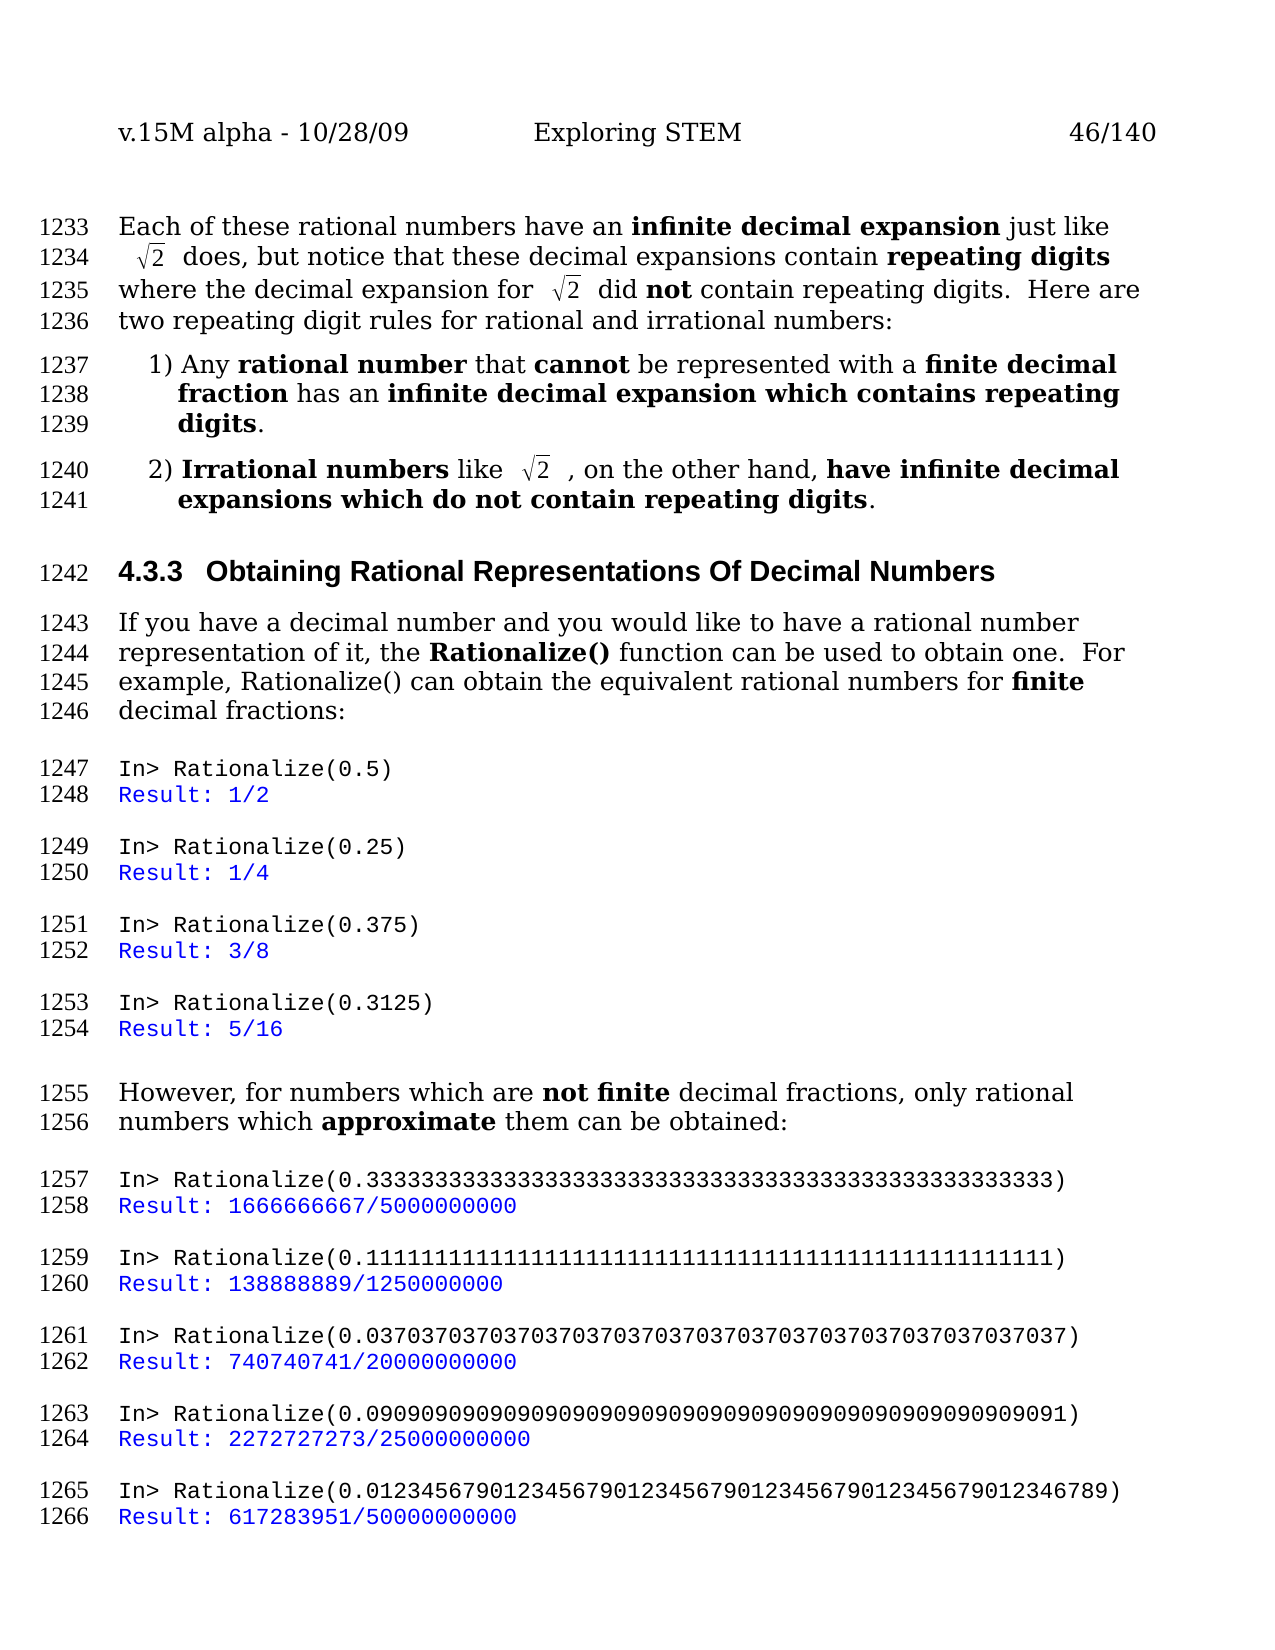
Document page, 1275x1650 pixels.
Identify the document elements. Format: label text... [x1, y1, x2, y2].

text Result: 138888889/1250000000 [118, 1272, 1157, 1298]
subtitle Obtaining Rational Representations Of Decimal Numbers [118, 554, 1157, 587]
text In> Rationalize(0.33333333333333333333333333333333333333333333333333) [118, 1168, 1157, 1194]
text In> Rationalize(0.375) [118, 913, 1157, 939]
text 2) Irrational numbers like, on the other hand, have infinite decimal expansions which do not contain repeating digits. [148, 453, 1157, 515]
text Result: 3/8 [118, 939, 1157, 965]
text If you have a decimal number and you would like to have a rational number representation of it, the Rationalize() function can be used to obtain one. For example, Rationalize() can obtain the equivalent rational numbers for finite decimal fractions: [118, 608, 1157, 726]
text In> Rationalize(0.090909090909090909090909090909090909090909090909091) [118, 1402, 1157, 1428]
text However, for numbers which are not finite decimal fractions, only rational numbers which approximate them can be obtained: [118, 1078, 1157, 1136]
text In> Rationalize(0.037037037037037037037037037037037037037037037037037) [118, 1324, 1157, 1350]
text Each of these rational numbers have an infinite decimal expansion just likedoes, but notice that these decimal expansions contain repeating digits where the decimal expansion fordid not contain repeating digits. Here are two repeating digit rules for rational and irrational numbers: [118, 212, 1157, 335]
text In> Rationalize(0.25) [118, 835, 1157, 861]
text In> Rationalize(0.3125) [118, 991, 1157, 1017]
text 1) Any rational number that cannot be represented with a finite decimal fraction has an infinite decimal expansion which contains repeating digits. [148, 350, 1157, 438]
text In> Rationalize(0.11111111111111111111111111111111111111111111111111) [118, 1246, 1157, 1272]
text Result: 617283951/50000000000 [118, 1506, 1157, 1532]
text Result: 5/16 [118, 1017, 1157, 1043]
text Result: 1/2 [118, 783, 1157, 809]
text Result: 1666666667/5000000000 [118, 1194, 1157, 1220]
text In> Rationalize(0.012345679012345679012345679012345679012345679012346789) [118, 1480, 1157, 1506]
text Result: 1/4 [118, 861, 1157, 887]
text Result: 2272727273/25000000000 [118, 1428, 1157, 1454]
text In> Rationalize(0.5) [118, 757, 1157, 783]
text Result: 740740741/20000000000 [118, 1350, 1157, 1376]
